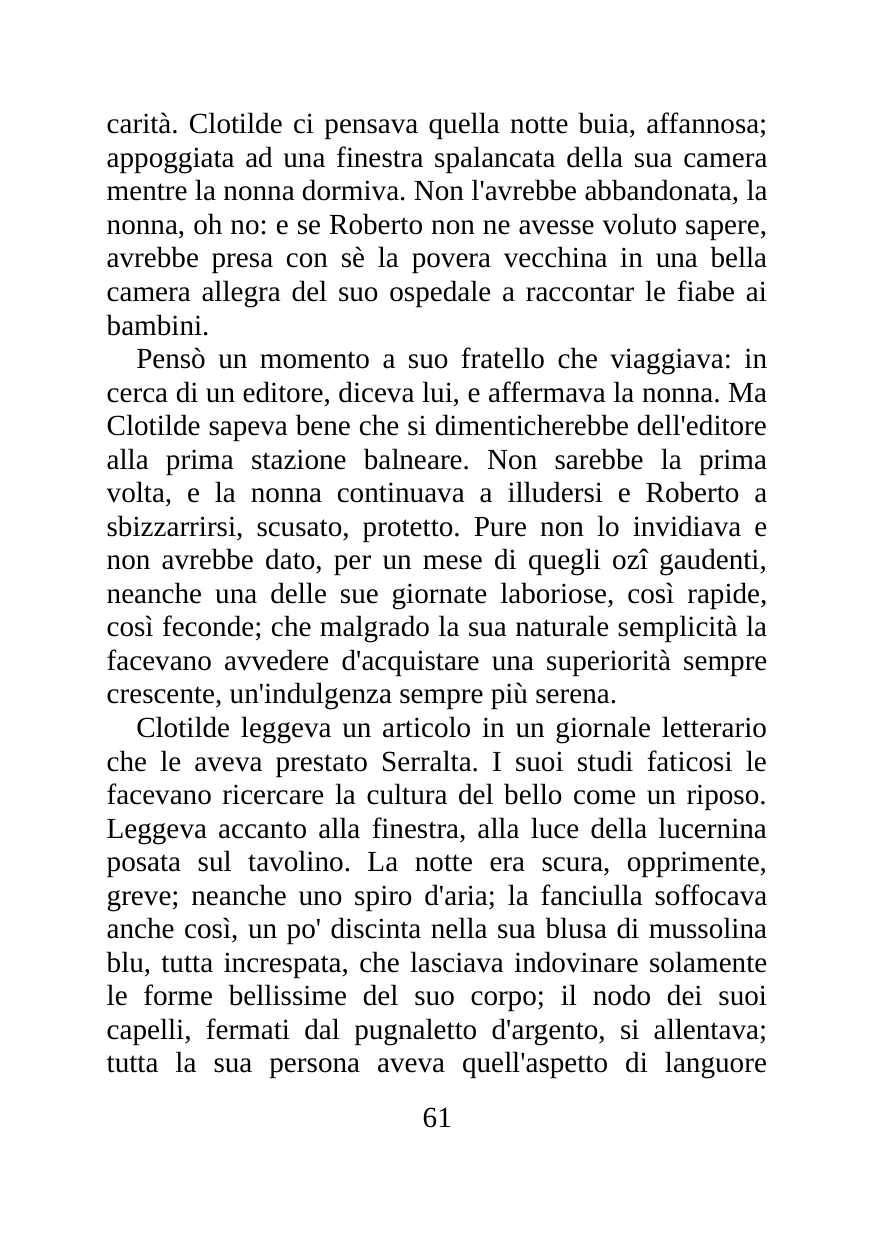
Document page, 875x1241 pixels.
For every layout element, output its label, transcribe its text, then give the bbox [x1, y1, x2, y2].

text carità. Clotilde ci pensava quella notte buia, affannosa; appoggiata ad una finestra spalancata della sua camera mentre la nonna dormiva. Non l'avrebbe abbandonata, la nonna, oh no: e se Roberto non ne avesse voluto sapere, avrebbe presa con sè la povera vecchina in una bella camera allegra del suo ospedale a raccontar le fiabe ai bambini. [106, 106, 768, 341]
text Clotilde leggeva un articolo in un giornale letterario che le aveva prestato Serralta. I suoi studi faticosi le facevano ricercare la cultura del bello come un riposo. Leggeva accanto alla finestra, alla luce della lucernina posata sul tavolino. La notte era scura, opprimente, greve; neanche uno spiro d'aria; la fanciulla soffocava anche così, un po' discinta nella sua blusa di mussolina blu, tutta increspata, che lasciava indovinare solamente le forme bellissime del suo corpo; il nodo dei suoi capelli, fermati dal pugnaletto d'argento, si allentava; tutta la sua persona aveva quell'aspetto di languore [106, 710, 768, 1079]
text Pensò un momento a suo fratello che viaggiava: in cerca di un editore, diceva lui, e affermava la nonna. Ma Clotilde sapeva bene che si dimenticherebbe dell'editore alla prima stazione balneare. Non sarebbe la prima volta, e la nonna continuava a illudersi e Roberto a sbizzarrirsi, scusato, protetto. Pure non lo invidiava e non avrebbe dato, per un mese di quegli ozî gaudenti, neanche una delle sue giornate laboriose, così rapide, così feconde; che malgrado la sua naturale semplicità la facevano avvedere d'acquistare una superiorità sempre crescente, un'indulgenza sempre più serena. [106, 341, 768, 710]
